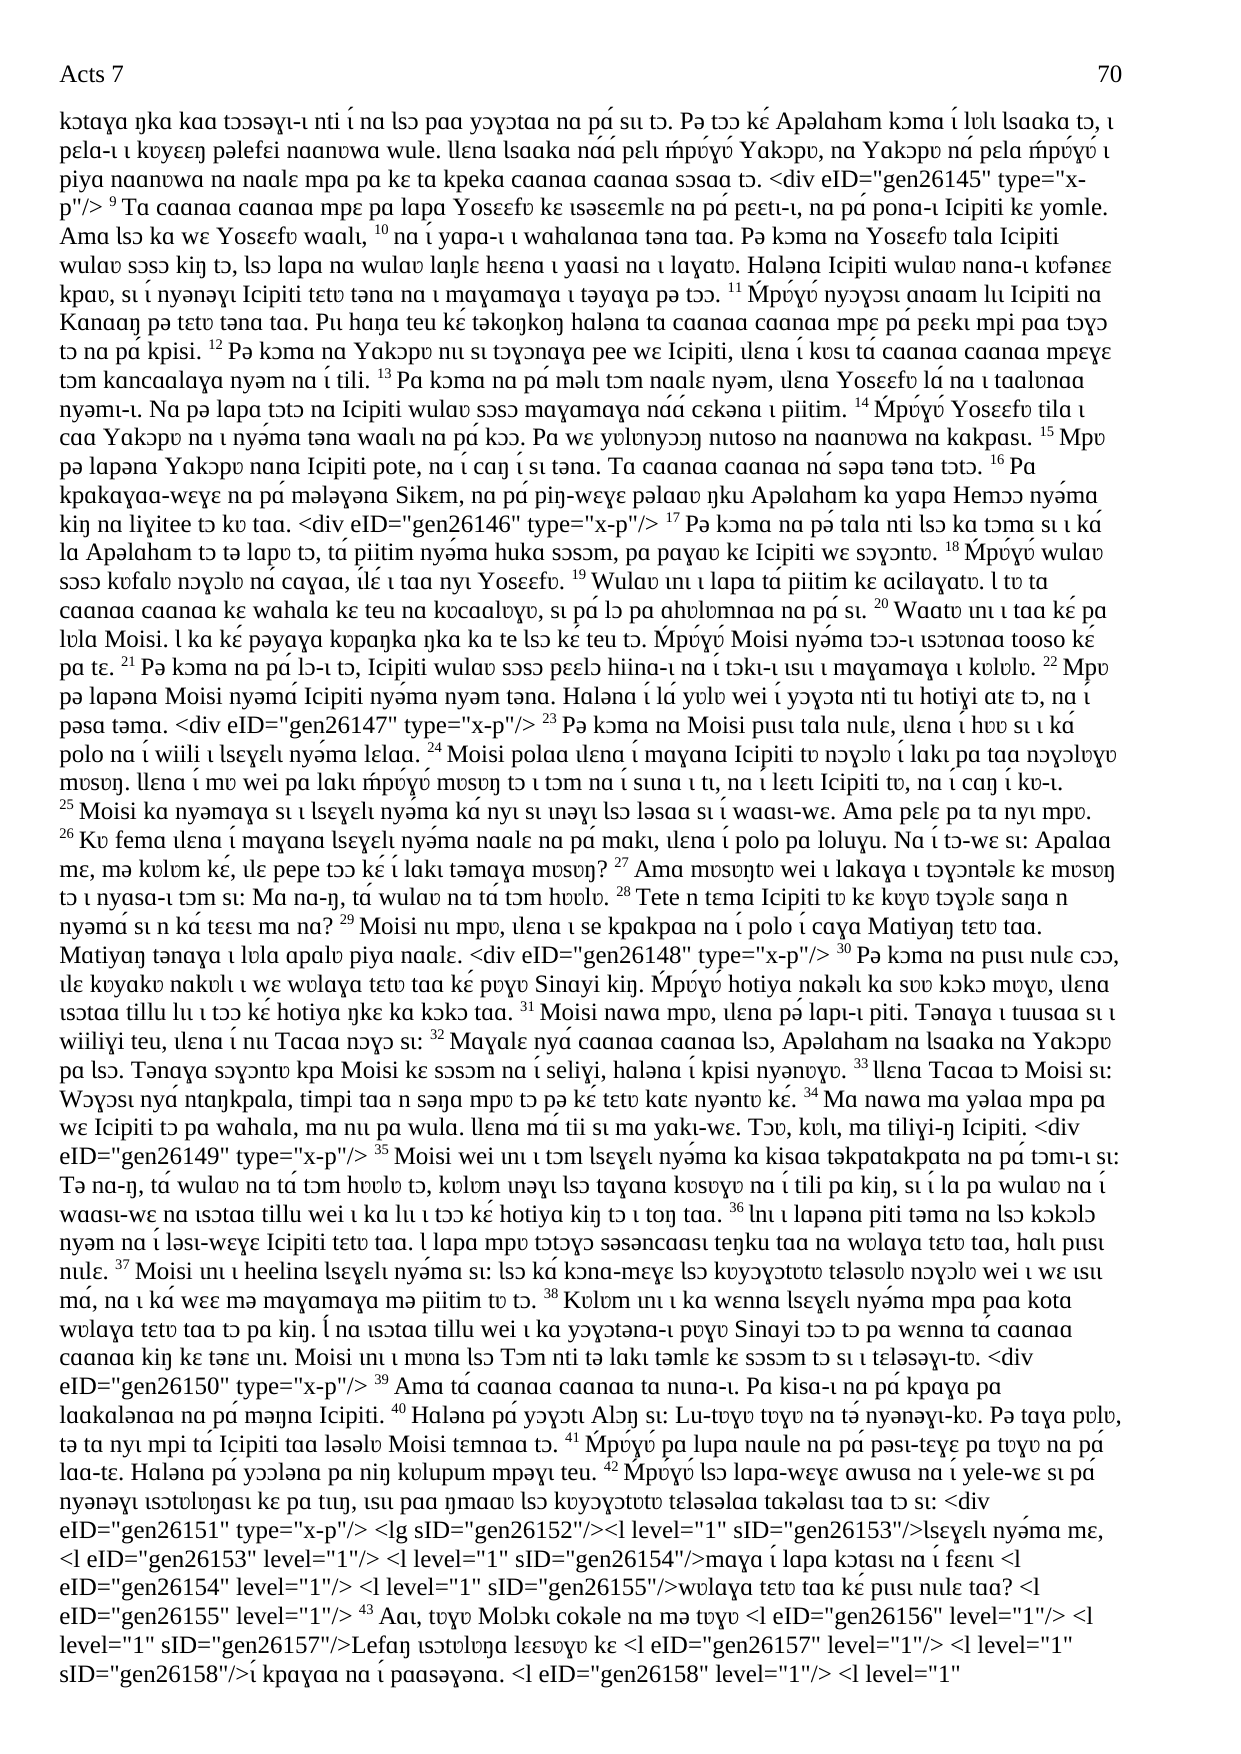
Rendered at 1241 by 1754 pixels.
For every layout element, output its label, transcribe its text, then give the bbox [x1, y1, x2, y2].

text kɔtɑɣɑ ŋkɑ kɑɑ tɔɔsǝɣɩ-ɩ nti ɩ́ nɑ Ɩsɔ pɑɑ yɔɣɔtɑɑ nɑ pɑ́ sɩɩ tɔ. Pǝ tɔɔ kɛ́ Apǝlɑhɑm kɔmɑ ɩ́ lʋlɩ Ɩsɑɑkɑ tɔ, ɩ pɛlɑ-ɩ ɩ kʋyɛɛŋ pǝlefɛi nɑɑnʋwɑ wule. Ɩlɛnɑ Ɩsɑɑkɑ nɑ́ɑ́ pɛlɩ ḿpʋ́ɣʋ́ Yɑkɔpʋ, nɑ Yɑkɔpʋ nɑ́ pɛlɑ ḿpʋ́ɣʋ́ ɩ piyɑ nɑɑnʋwɑ nɑ nɑɑlɛ mpɑ pɑ kɛ tɑ kpekɑ cɑɑnɑɑ cɑɑnɑɑ sɔsɑɑ tɔ. <div eID="gen26145" type="x-p"/> 9 Tɑ cɑɑnɑɑ cɑɑnɑɑ mpɛ pɑ lɑpɑ Yosɛɛfʋ kɛ ɩsǝsɛɛmlɛ nɑ pɑ́ pɛɛtɩ-ɩ, nɑ pɑ́ ponɑ-ɩ Icipiti kɛ yomle. Amɑ Ɩsɔ kɑ wɛ Yosɛɛfʋ wɑɑlɩ, 10 nɑ ɩ́ yɑpɑ-ɩ ɩ wɑhɑlɑnɑɑ tǝnɑ tɑɑ. Pǝ kɔmɑ nɑ Yosɛɛfʋ tɑlɑ Icipiti wulɑʋ sɔsɔ kiŋ tɔ, Ɩsɔ lɑpɑ nɑ wulɑʋ lɑŋlɛ hɛɛnɑ ɩ yɑɑsi nɑ ɩ lɑɣɑtʋ. Hɑlǝnɑ Icipiti wulɑʋ nɑnɑ-ɩ kʋfǝnɛɛ kpɑʋ, sɩ ɩ́ nyǝnǝɣɩ Icipiti tɛtʋ tǝnɑ nɑ ɩ mɑɣɑmɑɣɑ ɩ tǝyɑɣɑ pǝ tɔɔ. 11 Ḿpʋ́ɣʋ́ nyɔɣɔsɩ ɑnɑɑm lɩɩ Icipiti nɑ Kɑnɑɑŋ pǝ tɛtʋ tǝnɑ tɑɑ. Pɩɩ hɑŋɑ teu kɛ́ tǝkoŋkoŋ hɑlǝnɑ tɑ cɑɑnɑɑ cɑɑnɑɑ mpɛ pɑ́ pɛɛkɩ mpi pɑɑ tɔɣɔ tɔ nɑ pɑ́ kpisi. 12 Pǝ kɔmɑ nɑ Yɑkɔpʋ nɩɩ sɩ tɔɣɔnɑɣɑ pee wɛ Icipiti, ɩlɛnɑ ɩ́ kʋsɩ tɑ́ cɑɑnɑɑ cɑɑnɑɑ mpɛɣɛ tɔm kɑncɑɑlɑɣɑ nyǝm nɑ ɩ́ tili. 13 Pɑ kɔmɑ nɑ pɑ́ mǝlɩ tɔm nɑɑlɛ nyǝm, ɩlɛnɑ Yosɛɛfʋ lɑ́ nɑ ɩ tɑɑlʋnɑɑ nyǝmɩ-ɩ. Nɑ pǝ lɑpɑ tɔtɔ nɑ Icipiti wulɑʋ sɔsɔ mɑɣɑmɑɣɑ nɑ́ɑ́ cɛkǝnɑ ɩ piitim. 14 Ḿpʋ́ɣʋ́ Yosɛɛfʋ tilɑ ɩ cɑɑ Yɑkɔpʋ nɑ ɩ nyǝ́mɑ tǝnɑ wɑɑlɩ nɑ pɑ́ kɔɔ. Pɑ wɛ yʋlʋnyɔɔŋ nɩɩtoso nɑ nɑɑnʋwɑ nɑ kɑkpɑsɩ. 15 Mpʋ pǝ lɑpǝnɑ Yɑkɔpʋ nɑnɑ Icipiti pote, nɑ ɩ́ cɑŋ ɩ́ sɩ tǝnɑ. Tɑ cɑɑnɑɑ cɑɑnɑɑ nɑ́ sǝpɑ tǝnɑ tɔtɔ. 16 Pɑ kpɑkɑɣɑɑ-wɛɣɛ nɑ pɑ́ mǝlǝɣǝnɑ Sikɛm, nɑ pɑ́ piŋ-wɛɣɛ pǝlɑɑʋ ŋku Apǝlɑhɑm kɑ yɑpɑ Hemɔɔ nyǝ́mɑ kiŋ nɑ liɣitee tɔ kʋ tɑɑ. <div eID="gen26146" type="x-p"/> 17 Pǝ kɔmɑ nɑ pǝ́ tɑlɑ nti Ɩsɔ kɑ tɔmɑ sɩ ɩ kɑ́ lɑ Apǝlɑhɑm tɔ tǝ lɑpʋ tɔ, tɑ́ piitim nyǝ́mɑ hukɑ sɔsɔm, pɑ pɑɣɑʋ kɛ Icipiti wɛ sɔɣɔntʋ. 18 Ḿpʋ́ɣʋ́ wulɑʋ sɔsɔ kʋfɑlʋ nɔɣɔlʋ nɑ́ cɑɣɑɑ, ɩ́lɛ́ ɩ tɑɑ nyɩ Yosɛɛfʋ. 19 Wulɑʋ ɩnɩ ɩ lɑpɑ tɑ́ piitim kɛ ɑcilɑɣɑtʋ. Ɩ tʋ tɑ cɑɑnɑɑ cɑɑnɑɑ kɛ wɑhɑlɑ kɛ teu nɑ kʋcɑɑlʋɣʋ, sɩ pɑ́ lɔ pɑ ɑhʋlʋmnɑɑ nɑ pɑ́ sɩ. 20 Wɑɑtʋ ɩnɩ ɩ tɑɑ kɛ́ pɑ lʋlɑ Moisi. Ɩ kɑ kɛ́ pǝyɑɣɑ kʋpɑŋkɑ ŋkɑ kɑ te Ɩsɔ kɛ́ teu tɔ. Ḿpʋ́ɣʋ́ Moisi nyǝ́mɑ tɔɔ-ɩ ɩsɔtʋnɑɑ tooso kɛ́ pɑ tɛ. 21 Pǝ kɔmɑ nɑ pɑ́ lɔ-ɩ tɔ, Icipiti wulɑʋ sɔsɔ pɛɛlɔ hiinɑ-ɩ nɑ ɩ́ tɔkɩ-ɩ ɩsɩɩ ɩ mɑɣɑmɑɣɑ ɩ kʋlʋlʋ. 22 Mpʋ pǝ lɑpǝnɑ Moisi nyǝmɑ́ Icipiti nyǝ́mɑ nyǝm tǝnɑ. Hɑlǝnɑ ɩ́ lɑ́ yʋlʋ wei ɩ́ yɔɣɔtɑ nti tɩɩ hotiɣi ɑtɛ tɔ, nɑ ɩ́ pǝsɑ tǝmɑ. <div eID="gen26147" type="x-p"/> 23 Pǝ kɔmɑ nɑ Moisi pɩɩsɩ tɑlɑ nɩɩlɛ, ɩlɛnɑ ɩ́ hʋʋ sɩ ɩ kɑ́ polo nɑ ɩ́ wiili ɩ Ɩsɛɣɛlɩ nyǝ́mɑ lɛlɑɑ. 24 Moisi polɑɑ ɩlɛnɑ ɩ́ mɑɣɑnɑ Icipiti tʋ nɔɣɔlʋ ɩ́ lɑkɩ pɑ tɑɑ nɔɣɔlʋɣʋ mʋsʋŋ. Ɩlɛnɑ ɩ́ mʋ wei pɑ lɑkɩ ḿpʋ́ɣʋ́ mʋsʋŋ tɔ ɩ tɔm nɑ ɩ́ sɩɩnɑ ɩ tɩ, nɑ ɩ́ lɛɛtɩ Icipiti tʋ, nɑ ɩ́ cɑŋ ɩ́ kʋ-ɩ. 25 Moisi kɑ nyǝmɑɣɑ sɩ ɩ Ɩsɛɣɛlɩ nyǝ́mɑ kɑ́ nyɩ sɩ ɩnǝɣɩ Ɩsɔ lǝsɑɑ sɩ ɩ́ wɑɑsɩ-wɛ. Amɑ pɛlɛ pɑ tɑ nyɩ mpʋ. 26 Kʋ femɑ ɩlɛnɑ ɩ́ mɑɣɑnɑ Ɩsɛɣɛlɩ nyǝ́mɑ nɑɑlɛ nɑ pɑ́ mɑkɩ, ɩlɛnɑ ɩ́ polo pɑ loluɣu. Nɑ ɩ́ tɔ-wɛ sɩ: Apɑlɑɑ mɛ, mǝ kʋlʋm kɛ́, ɩlɛ pepe tɔɔ kɛ́ ɩ́ lɑkɩ tǝmɑɣɑ mʋsʋŋ? 27 Amɑ mʋsʋŋtʋ wei ɩ lɑkɑɣɑ ɩ tɔɣɔntǝlɛ kɛ mʋsʋŋ tɔ ɩ nyɑsɑ-ɩ tɔm sɩ: Mɑ nɑ-ŋ, tɑ́ wulɑʋ nɑ tɑ́ tɔm hʋʋlʋ. 28 Tete n tɛmɑ Icipiti tʋ kɛ kʋɣʋ tɔɣɔlɛ sɑŋɑ n nyǝmɑ́ sɩ n kɑ́ tɛɛsɩ mɑ nɑ? 29 Moisi nɩɩ mpʋ, ɩlɛnɑ ɩ se kpɑkpɑɑ nɑ ɩ́ polo ɩ́ cɑɣɑ Mɑtiyɑŋ tɛtʋ tɑɑ. Mɑtiyɑŋ tǝnɑɣɑ ɩ lʋlɑ ɑpɑlʋ piyɑ nɑɑlɛ. <div eID="gen26148" type="x-p"/> 30 Pǝ kɔmɑ nɑ pɩɩsɩ nɩɩlɛ cɔɔ, ɩlɛ kʋyɑkʋ nɑkʋlɩ ɩ wɛ wʋlɑɣɑ tɛtʋ tɑɑ kɛ́ pʋɣʋ Sinɑyi kiŋ. Ḿpʋ́ɣʋ́ hotiyɑ nɑkǝlɩ kɑ sʋʋ kɔkɔ mʋɣʋ, ɩlɛnɑ ɩsɔtɑɑ tillu lɩɩ ɩ tɔɔ kɛ́ hotiyɑ ŋkɛ kɑ kɔkɔ tɑɑ. 31 Moisi nɑwɑ mpʋ, ɩlɛnɑ pǝ́ lɑpɩ-ɩ piti. Tǝnɑɣɑ ɩ tuusɑɑ sɩ ɩ wiiliɣi teu, ɩlɛnɑ ɩ́ nɩɩ Tɑcɑɑ nɔɣɔ sɩ: 32 Mɑɣɑlɛ nyɑ́ cɑɑnɑɑ cɑɑnɑɑ Ɩsɔ, Apǝlɑhɑm nɑ Ɩsɑɑkɑ nɑ Yɑkɔpʋ pɑ Ɩsɔ. Tǝnɑɣɑ sɔɣɔntʋ kpɑ Moisi kɛ sɔsɔm nɑ ɩ́ seliɣi, hɑlǝnɑ ɩ́ kpisi nyǝnʋɣʋ. 33 Ɩlɛnɑ Tɑcɑɑ tɔ Moisi sɩ: Wɔɣɔsɩ nyɑ́ ntɑŋkpɑlɑ, timpi tɑɑ n sǝŋɑ mpʋ tɔ pǝ kɛ́ tɛtʋ kɑtɛ nyǝntʋ kɛ́. 34 Mɑ nɑwɑ mɑ yǝlɑɑ mpɑ pɑ wɛ Icipiti tɔ pɑ wɑhɑlɑ, mɑ nɩɩ pɑ wulɑ. Ɩlɛnɑ mɑ́ tii sɩ mɑ yɑkɩ-wɛ. Tɔʋ, kʋlɩ, mɑ tiliɣi-ŋ Icipiti. <div eID="gen26149" type="x-p"/> 35 Moisi wei ɩnɩ ɩ tɔm Ɩsɛɣɛlɩ nyǝ́mɑ kɑ kisɑɑ tǝkpɑtɑkpɑtɑ nɑ pɑ́ tɔmɩ-ɩ sɩ: Tǝ nɑ-ŋ, tɑ́ wulɑʋ nɑ tɑ́ tɔm hʋʋlʋ tɔ, kʋlʋm ɩnǝɣɩ Ɩsɔ tɑɣɑnɑ kʋsʋɣʋ nɑ ɩ́ tili pɑ kiŋ, sɩ ɩ́ lɑ pɑ wulɑʋ nɑ ɩ́ wɑɑsɩ-wɛ nɑ ɩsɔtɑɑ tillu wei ɩ kɑ lɩɩ ɩ tɔɔ kɛ́ hotiyɑ kiŋ tɔ ɩ toŋ tɑɑ. 36 Ɩnɩ ɩ lɑpǝnɑ piti tǝmɑ nɑ Ɩsɔ kɔkɔlɔ nyǝm nɑ ɩ́ lǝsɩ-wɛɣɛ Icipiti tɛtʋ tɑɑ. Ɩ lɑpɑ mpʋ tɔtɔɣɔ sǝsǝncɑɑsɩ teŋku tɑɑ nɑ wʋlɑɣɑ tɛtʋ tɑɑ, hɑlɩ pɩɩsɩ nɩɩlɛ. 37 Moisi ɩnɩ ɩ heelinɑ Ɩsɛɣɛlɩ nyǝ́mɑ sɩ: Ɩsɔ kɑ́ kɔnɑ-mɛɣɛ Ɩsɔ kʋyɔɣɔtʋtʋ tɛlǝsʋlʋ nɔɣɔlʋ wei ɩ wɛ ɩsɩɩ mɑ́, nɑ ɩ kɑ́ wɛɛ mǝ mɑɣɑmɑɣɑ mǝ piitim tʋ tɔ. 38 Kʋlʋm ɩnɩ ɩ kɑ wɛnnɑ Ɩsɛɣɛlɩ nyǝ́mɑ mpɑ pɑɑ kotɑ wʋlɑɣɑ tɛtʋ tɑɑ tɔ pɑ kiŋ. Ɩ́ nɑ ɩsɔtɑɑ tillu wei ɩ kɑ yɔɣɔtǝnɑ-ɩ pʋɣʋ Sinɑyi tɔɔ tɔ pɑ wɛnnɑ tɑ́ cɑɑnɑɑ cɑɑnɑɑ kiŋ kɛ tǝnɛ ɩnɩ. Moisi ɩnɩ ɩ mʋnɑ Ɩsɔ Tɔm nti tǝ lɑkɩ tǝmlɛ kɛ sɔsɔm tɔ sɩ ɩ tɛlǝsǝɣɩ-tʋ. <div eID="gen26150" type="x-p"/> 39 Amɑ tɑ́ cɑɑnɑɑ cɑɑnɑɑ tɑ nɩɩnɑ-ɩ. Pɑ kisɑ-ɩ nɑ pɑ́ kpɑɣɑ pɑ lɑɑkɑlǝnɑɑ nɑ pɑ́ mǝŋnɑ Icipiti. 40 Hɑlǝnɑ pɑ́ yɔɣɔtɩ Alɔŋ sɩ: Lu-tʋɣʋ tʋɣʋ nɑ tǝ́ nyǝnǝɣɩ-kʋ. Pǝ tɑɣɑ pʋlʋ, tǝ tɑ nyɩ mpi tɑ́ Icipiti tɑɑ lǝsǝlʋ Moisi tɛmnɑɑ tɔ. 41 Ḿpʋ́ɣʋ́ pɑ lupɑ nɑule nɑ pɑ́ pǝsɩ-tɛɣɛ pɑ tʋɣʋ nɑ pɑ́ lɑɑ-tɛ. Hɑlǝnɑ pɑ́ yɔɔlǝnɑ pɑ niŋ kʋlupum mpǝɣɩ teu. 42 Ḿpʋ́ɣʋ́ Ɩsɔ lɑpɑ-wɛɣɛ ɑwusɑ nɑ ɩ́ yele-wɛ sɩ pɑ́ nyǝnǝɣɩ ɩsɔtʋlʋŋɑsɩ kɛ pɑ tɩɩŋ, ɩsɩɩ pɑɑ ŋmɑɑʋ Ɩsɔ kʋyɔɣɔtʋtʋ tɛlǝsǝlɑɑ tɑkǝlɑsɩ tɑɑ tɔ sɩ: <div eID="gen26151" type="x-p"/> <lg sID="gen26152"/><l level="1" sID="gen26153"/>Ɩsɛɣɛlɩ nyǝ́mɑ mɛ, <l eID="gen26153" level="1"/> <l level="1" sID="gen26154"/>mɑɣɑ ɩ́ lɑpɑ kɔtɑsɩ nɑ ɩ́ fɛɛnɩ <l eID="gen26154" level="1"/> <l level="1" sID="gen26155"/>wʋlɑɣɑ tɛtʋ tɑɑ kɛ́ pɩɩsɩ nɩɩlɛ tɑɑ? <l eID="gen26155" level="1"/> 43 Aɑɩ, tʋɣʋ Molɔkɩ cokǝle nɑ mǝ tʋɣʋ <l eID="gen26156" level="1"/> <l level="1" sID="gen26157"/>Lefɑŋ ɩsɔtʋlʋŋɑ lɛɛsʋɣʋ kɛ <l eID="gen26157" level="1"/> <l level="1" sID="gen26158"/>ɩ́ kpɑɣɑɑ nɑ ɩ́ pɑɑsǝɣǝnɑ. <l eID="gen26158" level="1"/> <l level="1" [59, 106, 1122, 1687]
